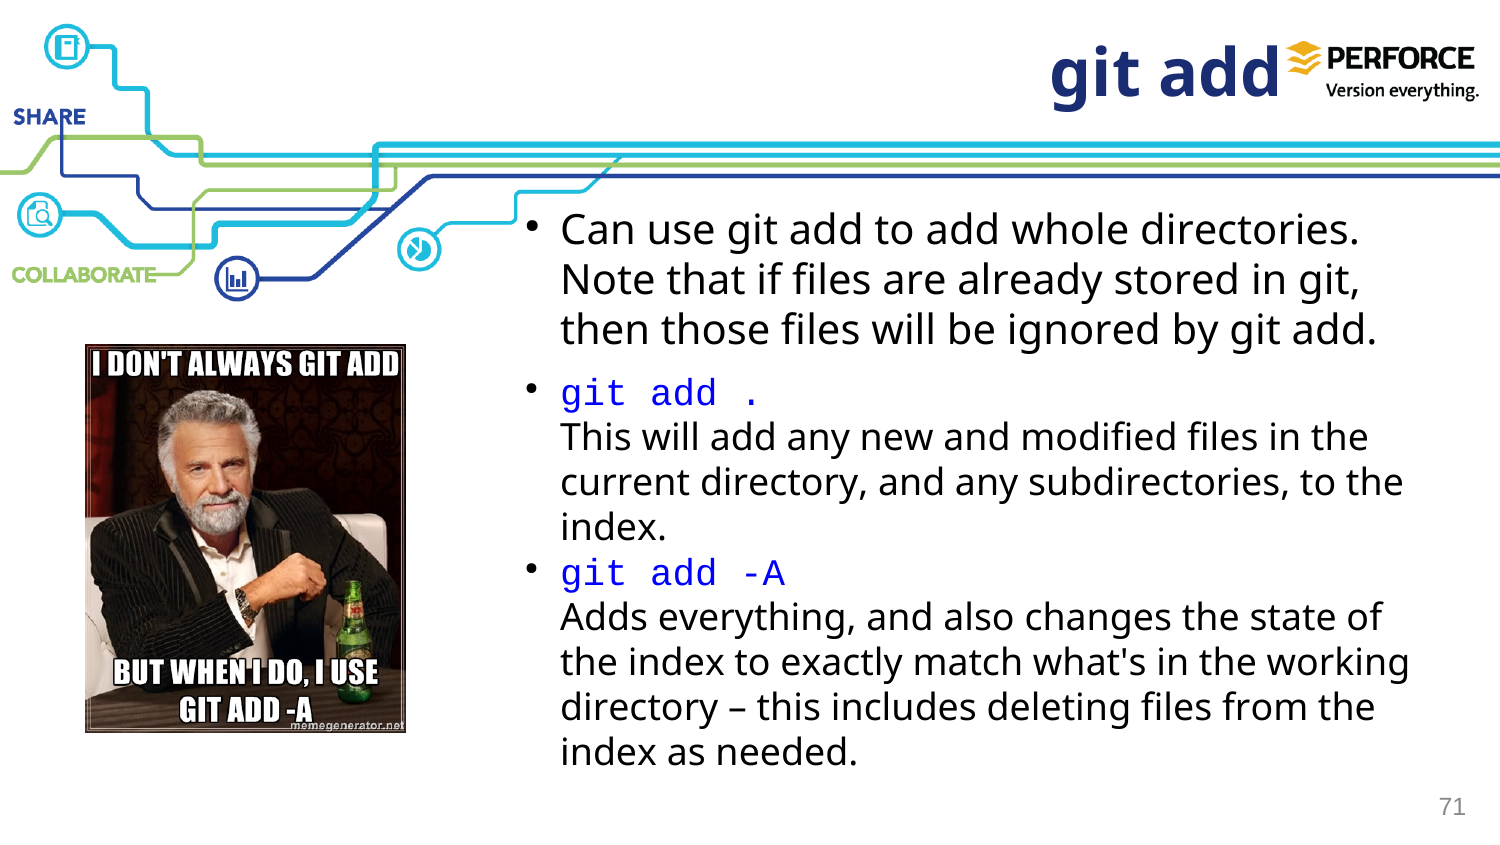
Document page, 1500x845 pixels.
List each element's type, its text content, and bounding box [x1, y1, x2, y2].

picture [0, 0, 1500, 845]
text_box Can use git add to add whole directories. Note that if files are already stored in git, then those files will be ignored by git add. [510, 195, 1456, 360]
text_box git add . This will add any new and modified files in the current directory, and any subdirectories, to the index. git add -A Adds everything, and also changes the state of the index to exactly match what's in the working directory – this includes deleting files from the index as needed. [510, 360, 1456, 781]
title git add [1035, 0, 1336, 141]
text_box [1131, 782, 1482, 828]
